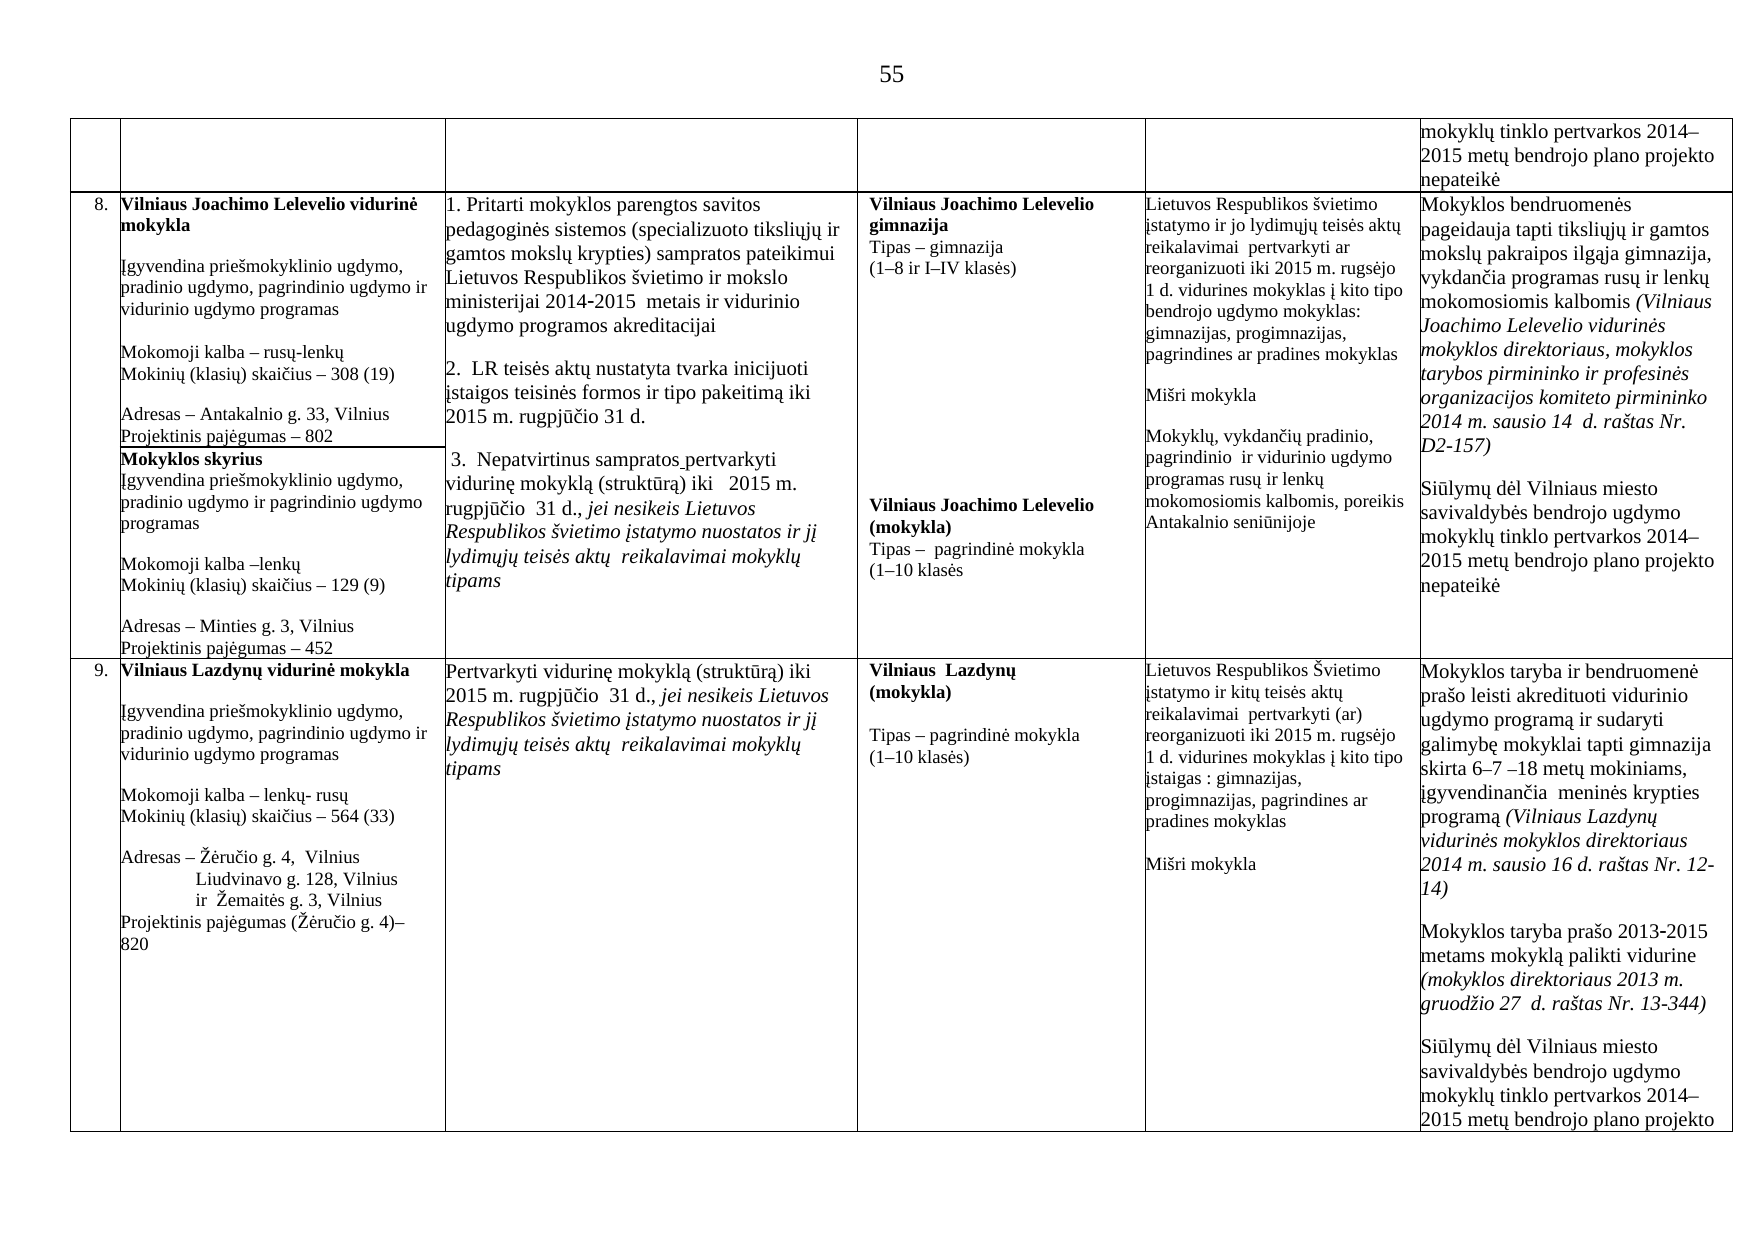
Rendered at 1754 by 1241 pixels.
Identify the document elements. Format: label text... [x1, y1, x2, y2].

table_cell mokyklų tinklo pertvarkos 2014–2015 metų bendrojo plano projekto nepateikė [1421, 119, 1732, 191]
table_cell Lietuvos Respublikos Švietimo įstatymo ir kitų teisės aktų reikalavimai pertvarkyti (ar) reorganizuoti iki 2015 m. rugsėjo 1 d. vidurines mokyklas į kito tipo įstaigas : gimnazijas, progimnazijas, pagrindines ar pradines mokyklas Mišri mokykla [1146, 659, 1420, 1131]
table_cell Mokyklos bendruomenės pageidauja tapti tiksliųjų ir gamtos mokslų pakraipos ilgąja gimnazija, vykdančia programas rusų ir lenkų mokomosiomis kalbomis (Vilniaus Joachimo Lelevelio vidurinės mokyklos direktoriaus, mokyklos tarybos pirmininko ir profesinės organizacijos komiteto pirmininko 2014 m. sausio 14 d. raštas Nr. D2-157) Siūlymų dėl Vilniaus miesto savivaldybės bendrojo ugdymo mokyklų tinklo pertvarkos 2014–2015 metų bendrojo plano projekto nepateikė [1421, 193, 1732, 658]
table_cell 9. [71, 659, 120, 1131]
table_cell Vilniaus Joachimo Lelevelio vidurinė mokykla Įgyvendina priešmokyklinio ugdymo, pradinio ugdymo, pagrindinio ugdymo ir vidurinio ugdymo programas Mokomoji kalba – rusų-lenkų Mokinių (klasių) skaičius – 308 (19) Adresas – Antakalnio g. 33, Vilnius Projektinis pajėgumas – 802 [121, 193, 445, 446]
table_cell 1. Pritarti mokyklos parengtos savitos pedagoginės sistemos (specializuoto tiksliųjų ir gamtos mokslų krypties) sampratos pateikimui Lietuvos Respublikos švietimo ir mokslo ministerijai 20142015 metais ir vidurinio ugdymo programos akreditacijai 2. LR teisės aktų nustatyta tvarka inicijuoti įstaigos teisinės formos ir tipo pakeitimą iki 2015 m. rugpjūčio 31 d. 3. Nepatvirtinus sampratos pertvarkyti vidurinę mokyklą (struktūrą) iki 2015 m. rugpjūčio 31 d., jei nesikeis Lietuvos Respublikos švietimo įstatymo nuostatos ir jį lydimųjų teisės aktų reikalavimai mokyklų tipams [446, 193, 857, 658]
table_cell Vilniaus Joachimo Lelevelio gimnazija Tipas – gimnazija (1–8 ir I–IV klasės) Vilniaus Joachimo Lelevelio (mokykla) Tipas – pagrindinė mokykla (1–10 klasės [858, 193, 1145, 658]
table_cell Pertvarkyti vidurinę mokyklą (struktūrą) iki 2015 m. rugpjūčio 31 d., jei nesikeis Lietuvos Respublikos švietimo įstatymo nuostatos ir jį lydimųjų teisės aktų reikalavimai mokyklų tipams [446, 659, 857, 1131]
table_cell Mokyklos skyrius Įgyvendina priešmokyklinio ugdymo, pradinio ugdymo ir pagrindinio ugdymo programas Mokomoji kalba –lenkų Mokinių (klasių) skaičius – 129 (9) Adresas – Minties g. 3, Vilnius Projektinis pajėgumas – 452 [121, 448, 445, 658]
table_cell 8. [71, 193, 120, 658]
table_cell [71, 119, 120, 191]
table_cell Lietuvos Respublikos švietimo įstatymo ir jo lydimųjų teisės aktų reikalavimai pertvarkyti ar reorganizuoti iki 2015 m. rugsėjo 1 d. vidurines mokyklas į kito tipo bendrojo ugdymo mokyklas: gimnazijas, progimnazijas, pagrindines ar pradines mokyklas Mišri mokykla Mokyklų, vykdančių pradinio, pagrindinio ir vidurinio ugdymo programas rusų ir lenkų mokomosiomis kalbomis, poreikis Antakalnio seniūnijoje [1146, 193, 1420, 658]
table_cell Vilniaus Lazdynų vidurinė mokykla Įgyvendina priešmokyklinio ugdymo, pradinio ugdymo, pagrindinio ugdymo ir vidurinio ugdymo programas Mokomoji kalba – lenkų- rusų Mokinių (klasių) skaičius – 564 (33) Adresas – Žėručio g. 4, Vilnius Liudvinavo g. 128, Vilnius ir Žemaitės g. 3, Vilnius Projektinis pajėgumas (Žėručio g. 4)– 820 [121, 659, 445, 1131]
table_cell [121, 119, 445, 191]
table_cell [1146, 119, 1420, 191]
table_cell [446, 119, 857, 191]
table_cell Vilniaus Lazdynų (mokykla) Tipas – pagrindinė mokykla (1–10 klasės) [858, 659, 1145, 1131]
table_cell [858, 119, 1145, 191]
table_cell Mokyklos taryba ir bendruomenė prašo leisti akredituoti vidurinio ugdymo programą ir sudaryti galimybę mokyklai tapti gimnazija skirta 6–7 –18 metų mokiniams, įgyvendinančia meninės krypties programą (Vilniaus Lazdynų vidurinės mokyklos direktoriaus 2014 m. sausio 16 d. raštas Nr. 12-14) Mokyklos taryba prašo 20132015 metams mokyklą palikti vidurine (mokyklos direktoriaus 2013 m. gruodžio 27 d. raštas Nr. 13-344) Siūlymų dėl Vilniaus miesto savivaldybės bendrojo ugdymo mokyklų tinklo pertvarkos 2014–2015 metų bendrojo plano projekto [1421, 659, 1732, 1131]
